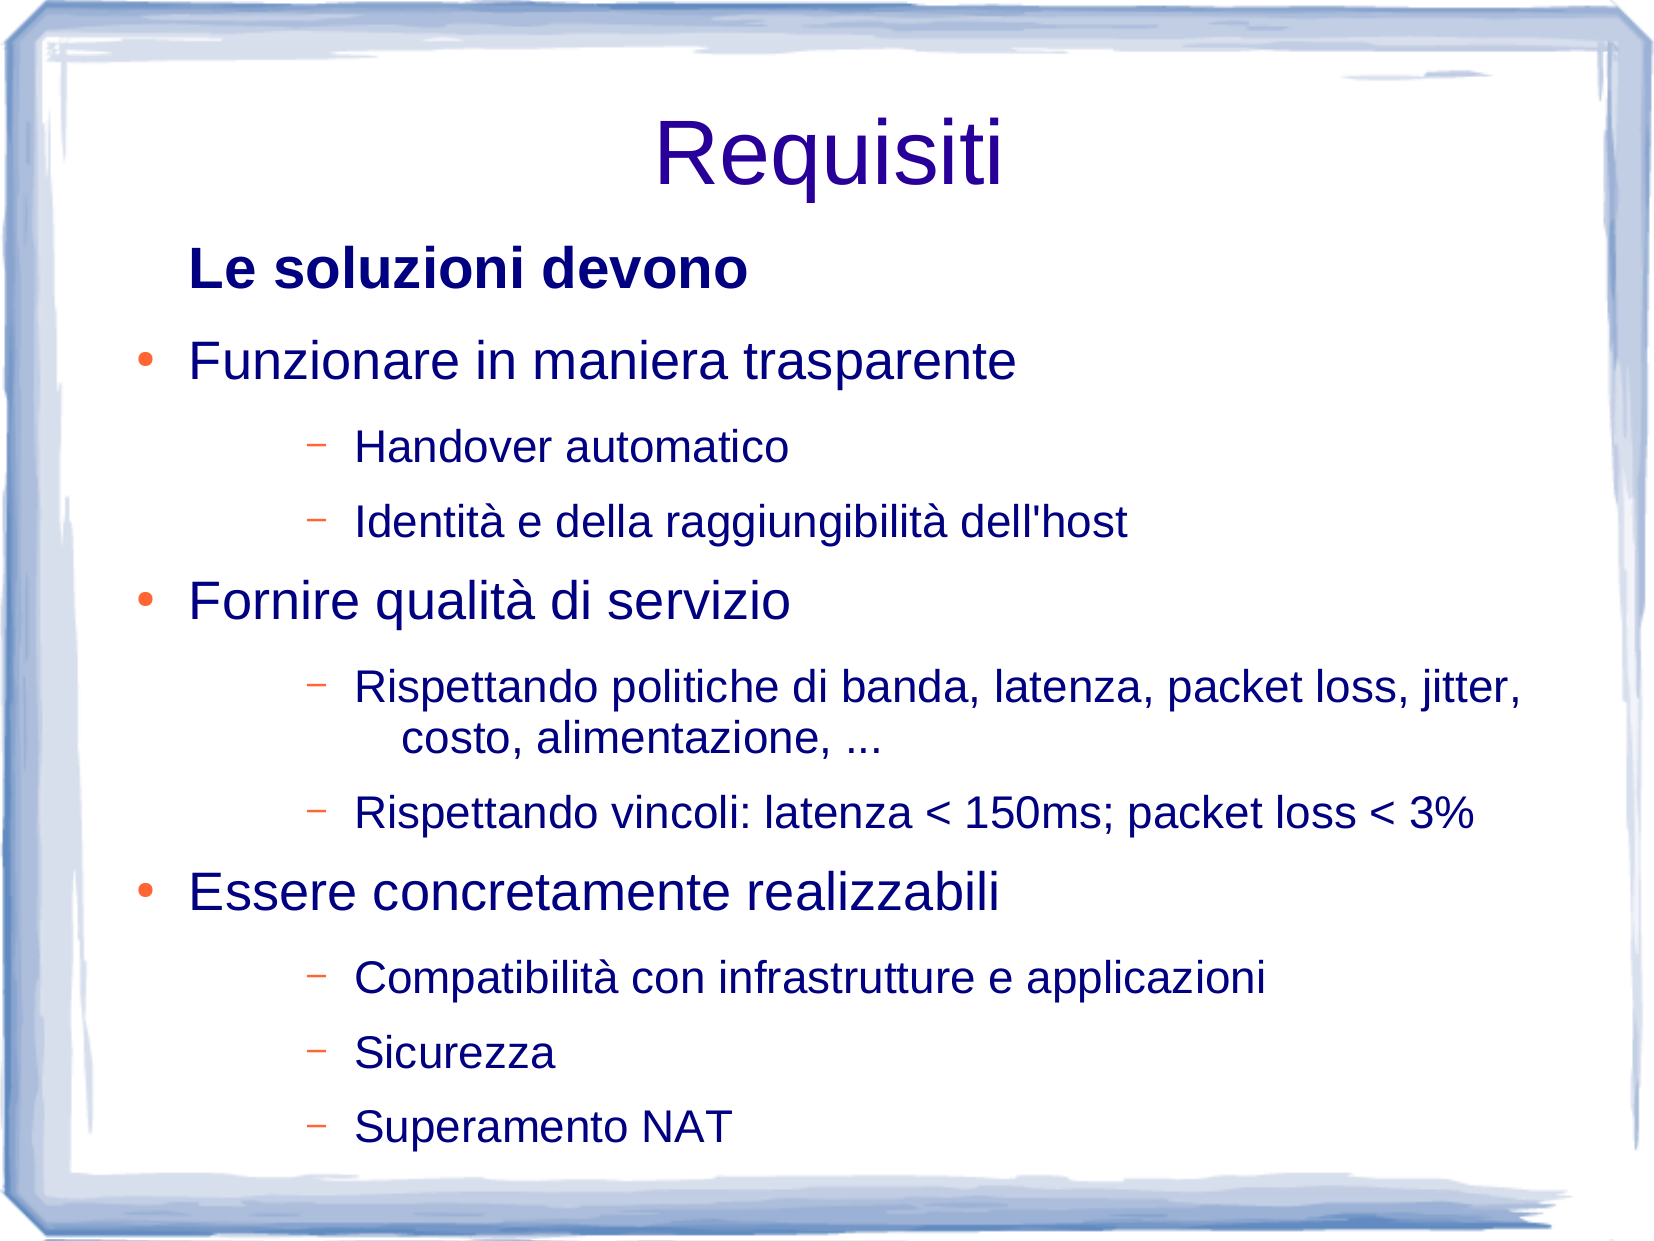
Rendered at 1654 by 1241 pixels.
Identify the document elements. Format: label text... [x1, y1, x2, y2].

list Le soluzioni devono Funzionare in maniera trasparente Handover automatico Identità e della raggiungibilità dell'host Fornire qualità di servizio Rispettando politiche di banda, latenza, packet loss, jitter, costo, alimentazione, ... Rispettando vincoli: latenza < 150ms; packet loss < 3% Essere concretamente realizzabili Compatibilità con infrastrutture e applicazioni Sicurezza Superamento NAT [118, 236, 1571, 1182]
title Requisiti [88, 56, 1571, 250]
picture [0, 0, 1654, 1241]
